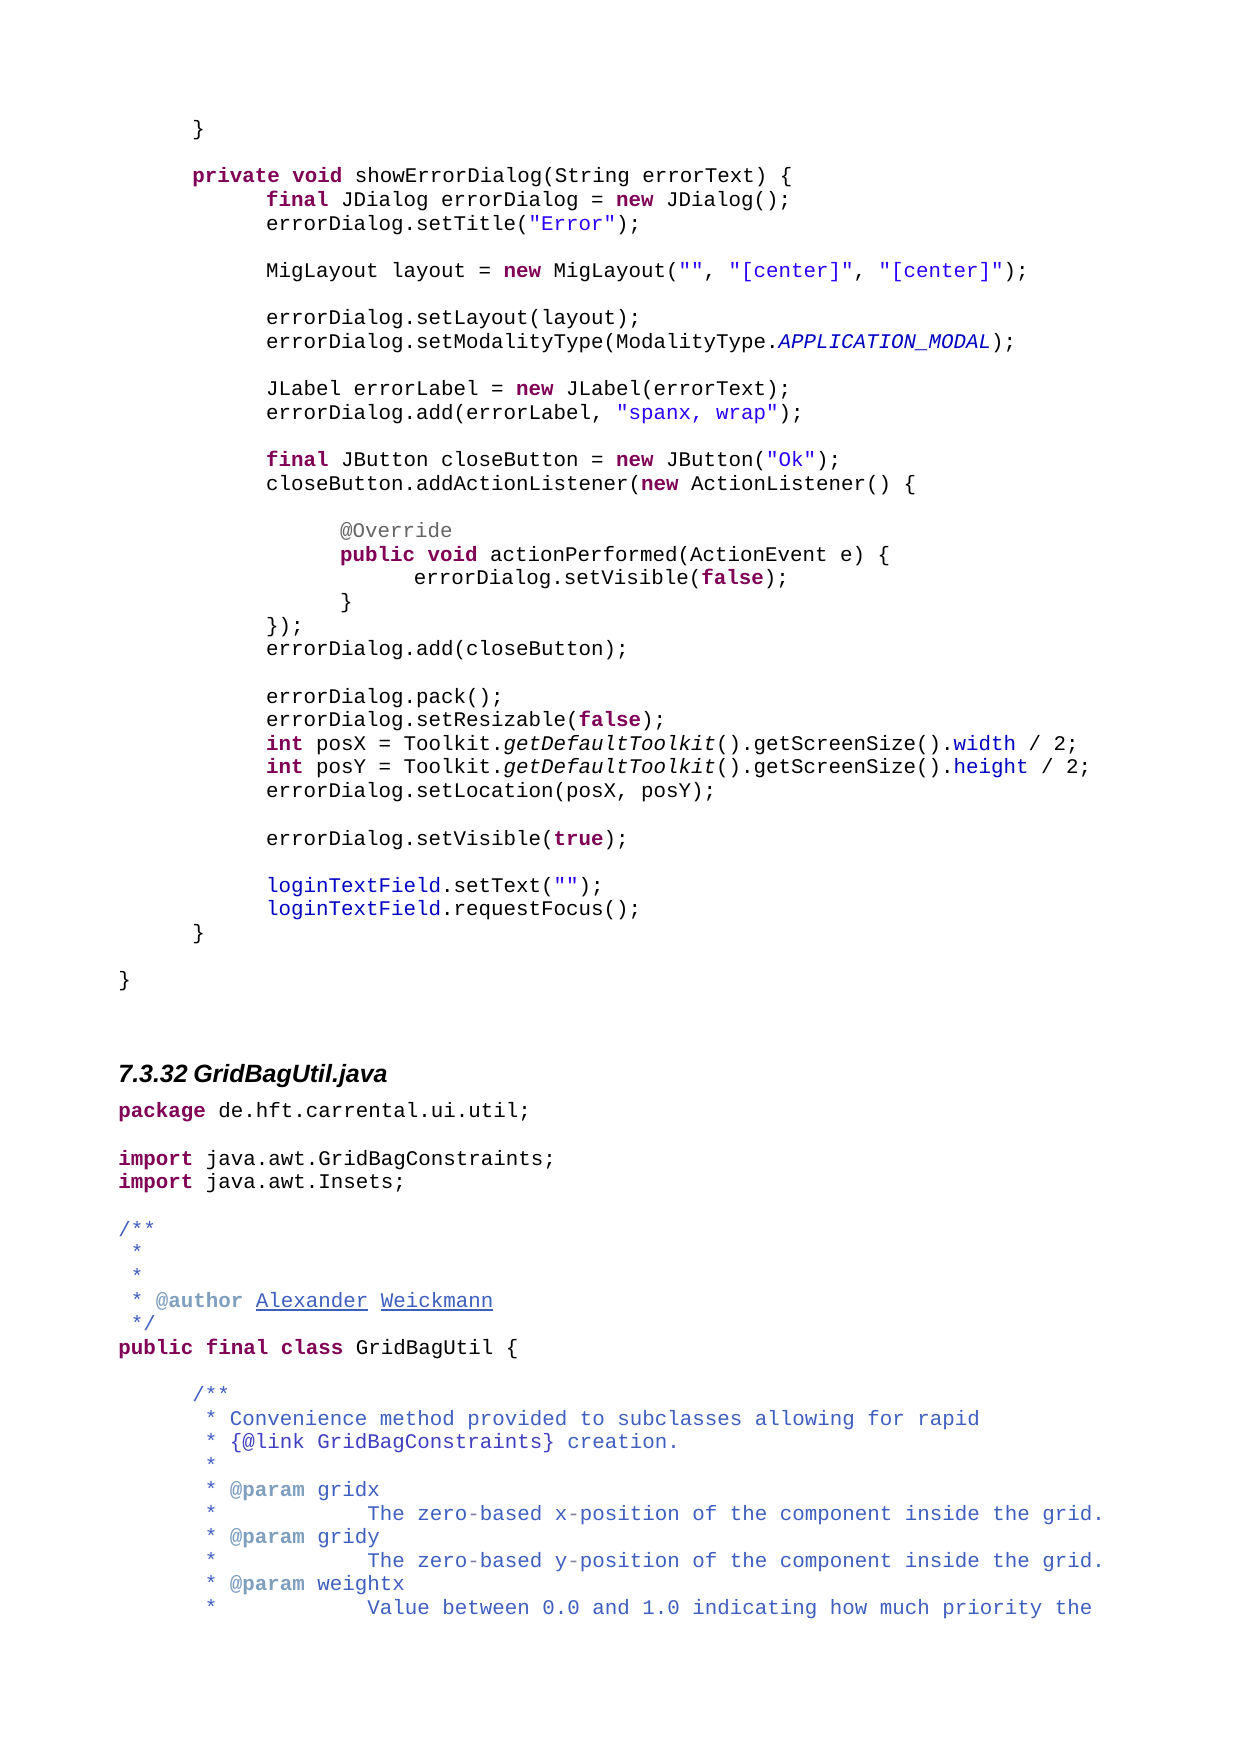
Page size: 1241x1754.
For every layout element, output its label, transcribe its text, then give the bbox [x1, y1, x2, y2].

text private void showErrorDialog(String errorText) { [118, 165, 1122, 189]
text public final class GridBagUtil { [118, 1337, 1122, 1361]
text * The zero-based y-position of the component inside the grid. [118, 1550, 1122, 1573]
text loginTextField.setText(""); [118, 875, 1122, 898]
text * [118, 1242, 1122, 1266]
text * Value between 0.0 and 1.0 indicating how much priority the [118, 1597, 1122, 1621]
text final JButton closeButton = new JButton("Ok"); [118, 449, 1122, 473]
text package de.hft.carrental.ui.util; [118, 1101, 1122, 1124]
text errorDialog.setLocation(posX, posY); [118, 780, 1122, 804]
text errorDialog.setResizable(false); [118, 709, 1122, 733]
text errorDialog.setVisible(false); [118, 567, 1122, 591]
text int posY = Toolkit.getDefaultToolkit().getScreenSize().height / 2; [118, 757, 1122, 780]
text /** [118, 1219, 1122, 1242]
text JLabel errorLabel = new JLabel(errorText); [118, 378, 1122, 402]
text final JDialog errorDialog = new JDialog(); [118, 189, 1122, 213]
text * [118, 1455, 1122, 1479]
text errorDialog.setModalityType(ModalityType.APPLICATION_MODAL); [118, 331, 1122, 354]
text int posX = Toolkit.getDefaultToolkit().getScreenSize().width / 2; [118, 733, 1122, 757]
text * @param weightx [118, 1573, 1122, 1597]
text * @author Alexander Weickmann [118, 1290, 1122, 1313]
text errorDialog.pack(); [118, 686, 1122, 709]
text */ [118, 1313, 1122, 1337]
text errorDialog.add(closeButton); [118, 638, 1122, 662]
text } [118, 118, 1122, 142]
text } [118, 969, 1122, 993]
text } [118, 591, 1122, 615]
text errorDialog.setTitle("Error"); [118, 213, 1122, 236]
text }); [118, 615, 1122, 638]
text loginTextField.requestFocus(); [118, 898, 1122, 922]
text * @param gridy [118, 1526, 1122, 1550]
text * Convenience method provided to subclasses allowing for rapid [118, 1408, 1122, 1432]
text closeButton.addActionListener(new ActionListener() { [118, 473, 1122, 496]
text errorDialog.setVisible(true); [118, 827, 1122, 851]
text public void actionPerformed(ActionEvent e) { [118, 544, 1122, 567]
text errorDialog.add(errorLabel, "spanx, wrap"); [118, 402, 1122, 426]
text * The zero-based x-position of the component inside the grid. [118, 1502, 1122, 1526]
text MigLayout layout = new MigLayout("", "[center]", "[center]"); [118, 260, 1122, 284]
text import java.awt.GridBagConstraints; [118, 1148, 1122, 1171]
text * @param gridx [118, 1479, 1122, 1502]
text errorDialog.setLayout(layout); [118, 307, 1122, 331]
text } [118, 922, 1122, 946]
text /** [118, 1384, 1122, 1408]
text @Override [118, 520, 1122, 544]
text * {@link GridBagConstraints} creation. [118, 1432, 1122, 1455]
text * [118, 1266, 1122, 1290]
subtitle GridBagUtil.java [118, 1059, 1122, 1088]
text import java.awt.Insets; [118, 1171, 1122, 1195]
